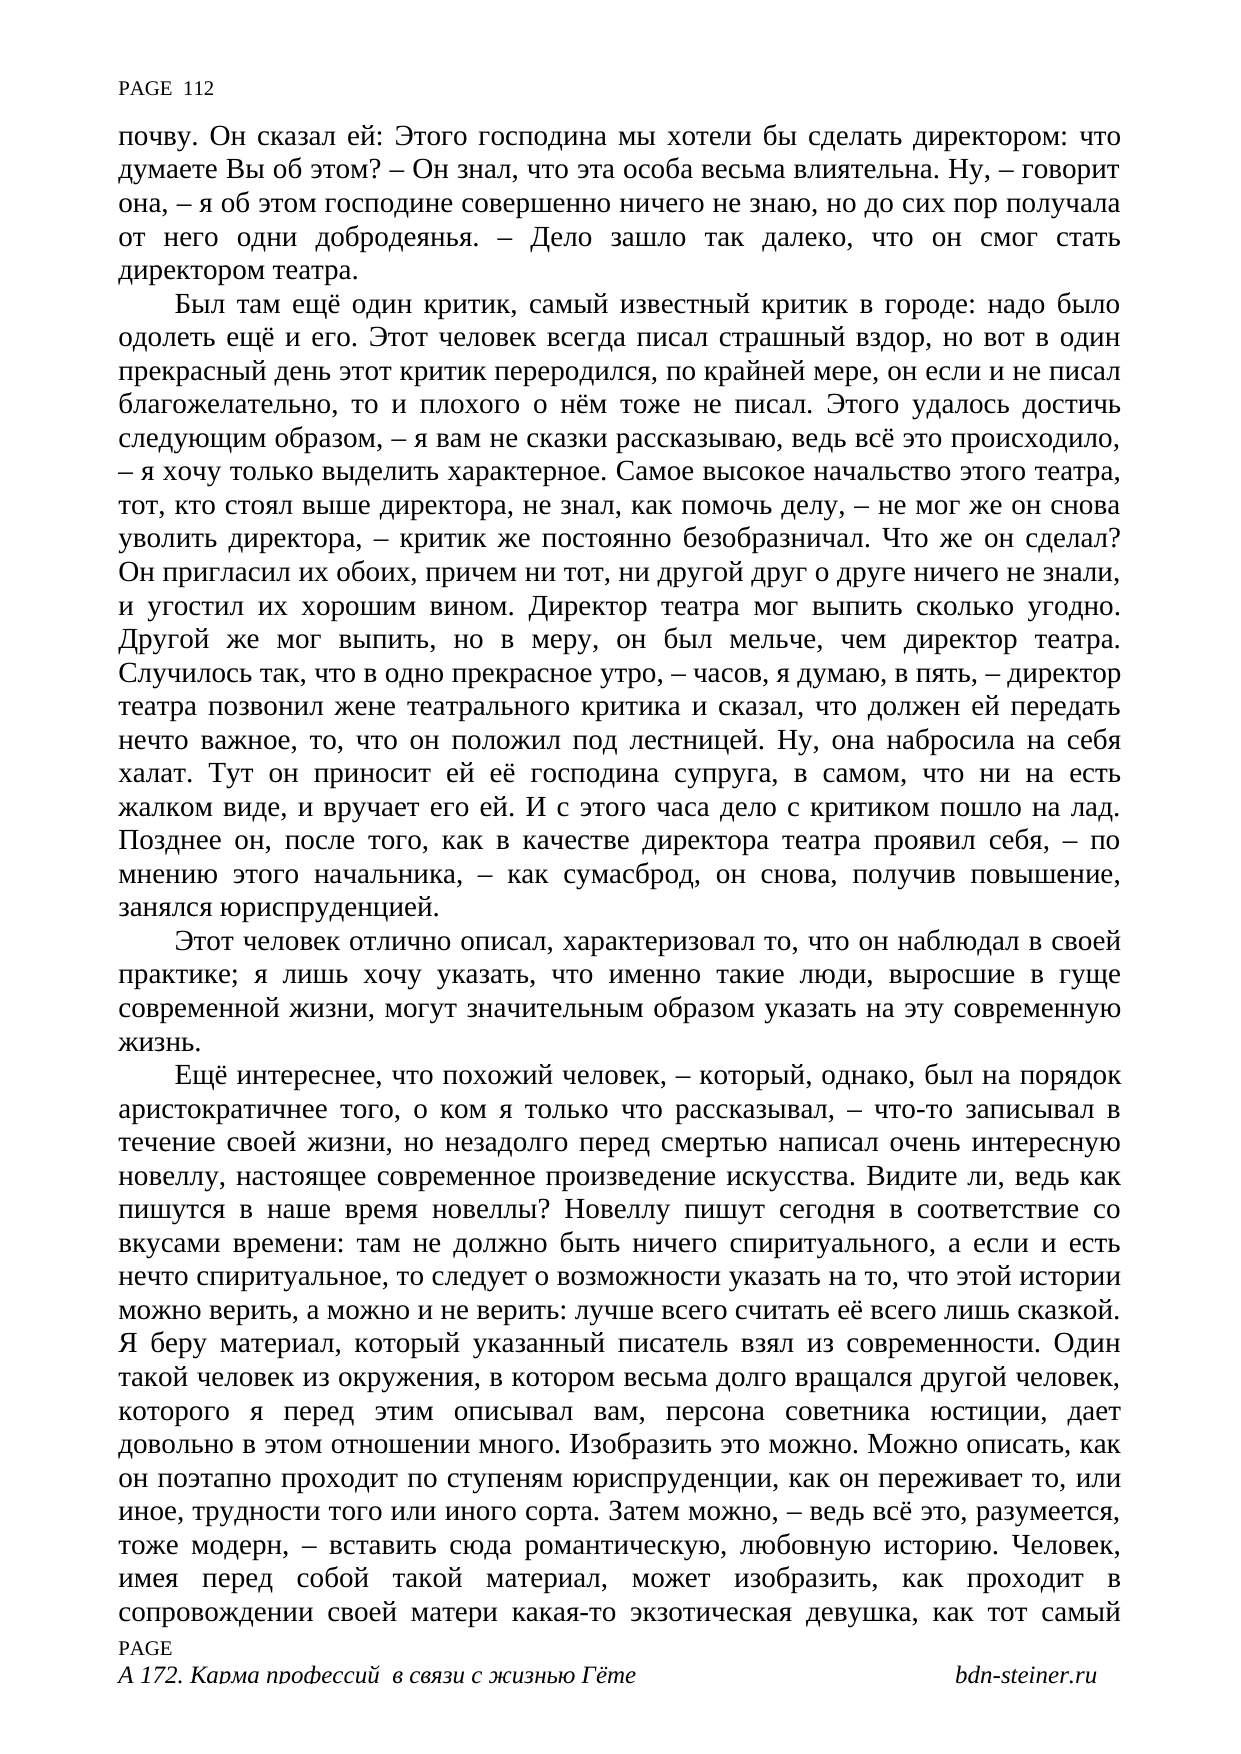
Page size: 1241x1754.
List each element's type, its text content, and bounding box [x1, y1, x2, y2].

text Этот человек отлично описал, характеризовал то, что он наблюдал в своей практике; я лишь хочу указать, что именно такие люди, выросшие в гуще современной жизни, могут значительным образом указать на эту современную жизнь. [118, 923, 1122, 1057]
text Ещё интереснее, что похожий человек, – который, однако, был на порядок аристократичнее того, о ком я только что рассказывал, – что-то записывал в течение своей жизни, но незадолго перед смертью написал очень интересную новеллу, настоящее современное произведение искусства. Видите ли, ведь как пишутся в наше время новеллы? Новеллу пишут сегодня в соответствие со вкусами времени: там не должно быть ничего спиритуального, а если и есть нечто спиритуальное, то следует о возможности указать на то, что этой истории можно верить, а можно и не верить: лучше всего считать её всего лишь сказкой. Я беру материал, который указанный писатель взял из современности. Один такой человек из окружения, в котором весьма долго вращался другой человек, которого я перед этим описывал вам, персона советника юстиции, дает довольно в этом отношении много. Изобразить это можно. Можно описать, как он поэтапно проходит по ступеням юриспруденции, как он переживает то, или иное, трудности того или иного сорта. Затем можно, – ведь всё это, разумеется, тоже модерн, – вставить сюда романтическую, любовную историю. Человек, имея перед собой такой материал, может изобразить, как проходит в сопровождении своей матери какая-то экзотическая девушка, как тот самый [118, 1057, 1122, 1627]
text Был там ещё один критик, самый известный критик в городе: надо было одолеть ещё и его. Этот человек всегда писал страшный вздор, но вот в один прекрасный день этот критик переродился, по крайней мере, он если и не писал благожелательно, то и плохого о нём тоже не писал. Этого удалось достичь следующим образом, – я вам не сказки рассказываю, ведь всё это происходило, – я хочу только выделить характерное. Самое высокое начальство этого театра, тот, кто стоял выше директора, не знал, как помочь делу, – не мог же он снова уволить директора, – критик же постоянно безобразничал. Что же он сделал? Он пригласил их обоих, причем ни тот, ни другой друг о друге ничего не знали, и угостил их хорошим вином. Директор театра мог выпить сколько угодно. Другой же мог выпить, но в меру, он был мельче, чем директор театра. Случилось так, что в одно прекрасное утро, – часов, я думаю, в пять, – директор театра позвонил жене театрального критика и сказал, что должен ей передать нечто важное, то, что он положил под лестницей. Ну, она набросила на себя халат. Тут он приносит ей её господина супруга, в самом, что ни на есть жалком виде, и вручает его ей. И с этого часа дело с критиком пошло на лад. Позднее он, после того, как в качестве директора театра проявил себя, – по мнению этого начальника, – как сумасброд, он снова, получив повышение, занялся юриспруденцией. [118, 286, 1122, 923]
text почву. Он сказал ей: Этого господина мы хотели бы сделать директором: что думаете Вы об этом? – Он знал, что эта особа весьма влиятельна. Ну, – говорит она, – я об этом господине совершенно ничего не знаю, но до сих пор получала от него одни добродеянья. – Дело зашло так далеко, что он смог стать директором театра. [118, 118, 1122, 286]
